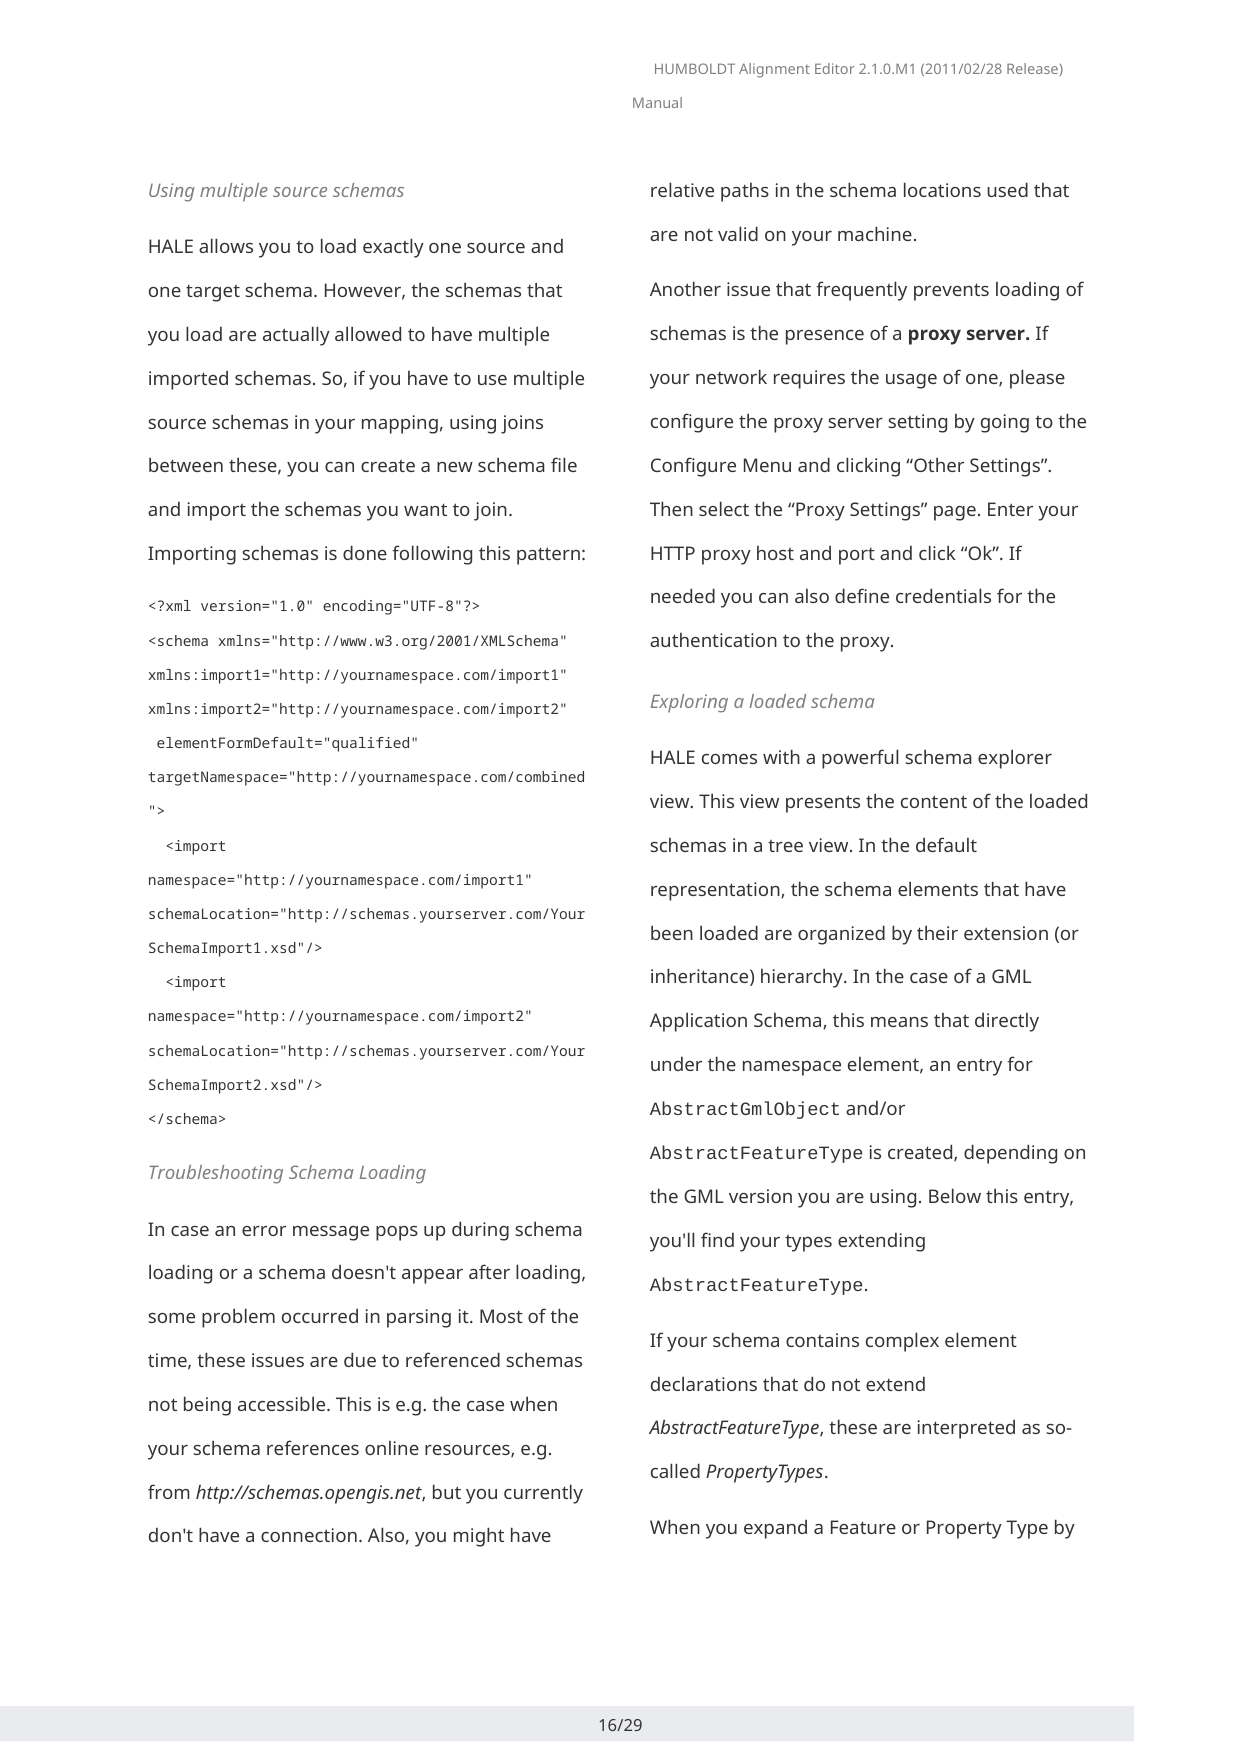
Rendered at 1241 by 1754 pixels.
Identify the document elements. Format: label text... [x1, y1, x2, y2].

text <schema xmlns="http://www.w3.org/2001/XMLSchema" xmlns:import1="http://yournamespace.com/import1" xmlns:import2="http://yournamespace.com/import2" [148, 630, 591, 718]
text elementFormDefault="qualified" targetNamespace="http://yournamespace.com/combined"> [148, 733, 591, 821]
text </schema> [148, 1109, 591, 1128]
text HALE allows you to load exactly one source and one target schema. However, the schemas that you load are actually allowed to have multiple imported schemas. So, if you have to use multiple source schemas in your mapping, using joins between these, you can create a new schema file and import the schemas you want to join. Importing schemas is done following this pattern: [148, 233, 591, 566]
subtitle Exploring a loaded schema [649, 688, 1092, 713]
text In case an error message pops up during schema loading or a schema doesn't appear after loading, some problem occurred in parsing it. Most of the time, these issues are due to referenced schemas not being accessible. This is e.g. the case when your schema references online resources, e.g. from http://schemas.opengis.net, but you currently don't have a connection. Also, you might have [148, 1216, 591, 1548]
text <?xml version="1.0" encoding="UTF-8"?> [148, 596, 591, 616]
text <import namespace="http://yournamespace.com/import1" schemaLocation="http://schemas.yourserver.com/YourSchemaImport1.xsd"/> [148, 835, 591, 958]
text If your schema contains complex element declarations that do not extend AbstractFeatureType, these are interpreted as so-called PropertyTypes. [649, 1327, 1092, 1484]
text Another issue that frequently prevents loading of schemas is the presence of a proxy server. If your network requires the usage of one, please configure the proxy server setting by going to the Configure Menu and clicking “Other Settings”. Then select the “Proxy Settings” page. Enter your HTTP proxy host and port and click “Ok”. If needed you can also define credentials for the authentication to the proxy. [649, 277, 1092, 653]
text When you expand a Feature or Property Type by [649, 1514, 1092, 1540]
subtitle Using multiple source schemas [148, 177, 591, 203]
text relative paths in the schema locations used that are not valid on your machine. [649, 177, 1092, 247]
text HALE comes with a powerful schema explorer view. This view presents the content of the loaded schemas in a tree view. In the default representation, the schema elements that have been loaded are organized by their extension (or inheritance) hierarchy. In the case of a GML Application Schema, this means that directly under the namespace element, an entry for AbstractGmlObject and/or AbstractFeatureType is created, depending on the GML version you are using. Below this entry, you'll find your types extending AbstractFeatureType. [649, 744, 1092, 1297]
text <import namespace="http://yournamespace.com/import2" schemaLocation="http://schemas.yourserver.com/YourSchemaImport2.xsd"/> [148, 972, 591, 1094]
subtitle Troubleshooting Schema Loading [148, 1159, 591, 1185]
